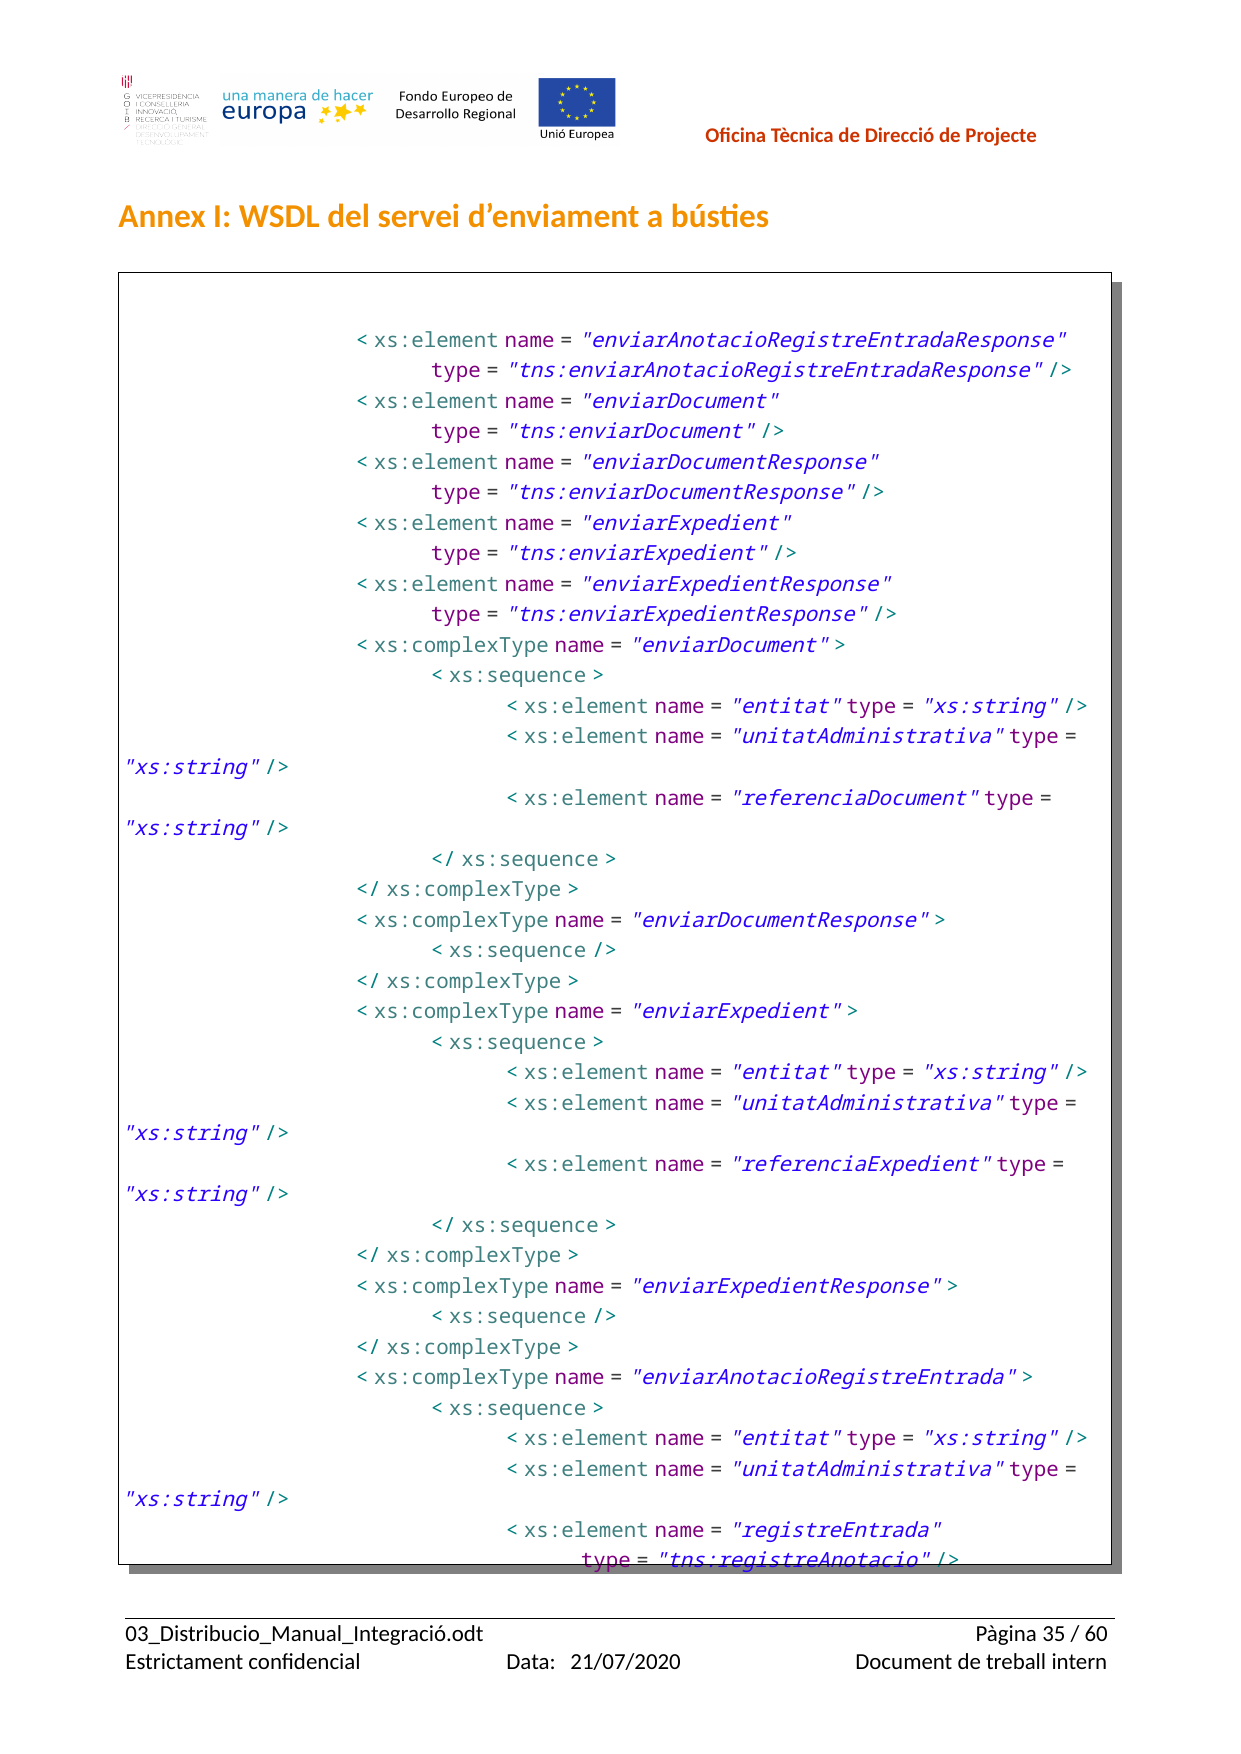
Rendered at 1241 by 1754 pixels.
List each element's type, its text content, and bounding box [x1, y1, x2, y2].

text </ xs:sequence > [119, 1205, 1111, 1235]
text </ xs:complexType > [119, 961, 1111, 991]
text < xs:element name = "enviarDocument" [119, 381, 1111, 411]
text < xs:element name = "referenciaDocument" type = "xs:string" /> [119, 778, 1111, 839]
text < xs:element name = "entitat" type = "xs:string" /> [119, 1052, 1111, 1083]
text </ xs:sequence > [119, 839, 1111, 869]
text < xs:element name = "entitat" type = "xs:string" /> [119, 1418, 1111, 1449]
text < xs:sequence > [119, 1022, 1111, 1052]
text < xs:element name = "unitatAdministrativa" type = "xs:string" /> [119, 717, 1111, 778]
text type = "tns:enviarAnotacioRegistreEntradaResponse" /> [119, 350, 1111, 381]
text < xs:element name = "entitat" type = "xs:string" /> [119, 686, 1111, 717]
text < xs:sequence > [119, 656, 1111, 686]
text < xs:complexType name = "enviarExpedientResponse" > [119, 1266, 1111, 1296]
text < xs:element name = "unitatAdministrativa" type = "xs:string" /> [119, 1449, 1111, 1510]
picture [219, 73, 621, 147]
text < xs:complexType name = "enviarDocumentResponse" > [119, 900, 1111, 930]
text < xs:sequence > [119, 1388, 1111, 1418]
text type = "tns:enviarExpedientResponse" /> [119, 594, 1111, 625]
text < xs:element name = "enviarExpedientResponse" [119, 564, 1111, 594]
text </ xs:complexType > [119, 1327, 1111, 1357]
subtitle Annex I: WSDL del servei d’enviament a bústies [118, 195, 1122, 236]
text < xs:sequence /> [119, 1296, 1111, 1327]
text < xs:element name = "enviarDocumentResponse" [119, 442, 1111, 472]
text type = "tns:enviarExpedient" /> [119, 533, 1111, 564]
text type = "tns:registreAnotacio" /> [119, 1541, 1111, 1564]
text < xs:element name = "enviarExpedient" [119, 503, 1111, 533]
picture [118, 73, 213, 147]
text </ xs:complexType > [119, 1235, 1111, 1266]
text < xs:element name = "enviarAnotacioRegistreEntradaResponse" [119, 320, 1111, 350]
text type = "tns:enviarDocument" /> [119, 411, 1111, 442]
text < xs:complexType name = "enviarAnotacioRegistreEntrada" > [119, 1357, 1111, 1388]
text < xs:sequence /> [119, 930, 1111, 961]
text type = "tns:enviarDocumentResponse" /> [119, 472, 1111, 503]
text < xs:complexType name = "enviarExpedient" > [119, 991, 1111, 1022]
text < xs:element name = "registreEntrada" [119, 1510, 1111, 1541]
text </ xs:complexType > [119, 869, 1111, 900]
text < xs:element name = "unitatAdministrativa" type = "xs:string" /> [119, 1083, 1111, 1144]
text < xs:complexType name = "enviarDocument" > [119, 625, 1111, 656]
text < xs:element name = "referenciaExpedient" type = "xs:string" /> [119, 1144, 1111, 1205]
